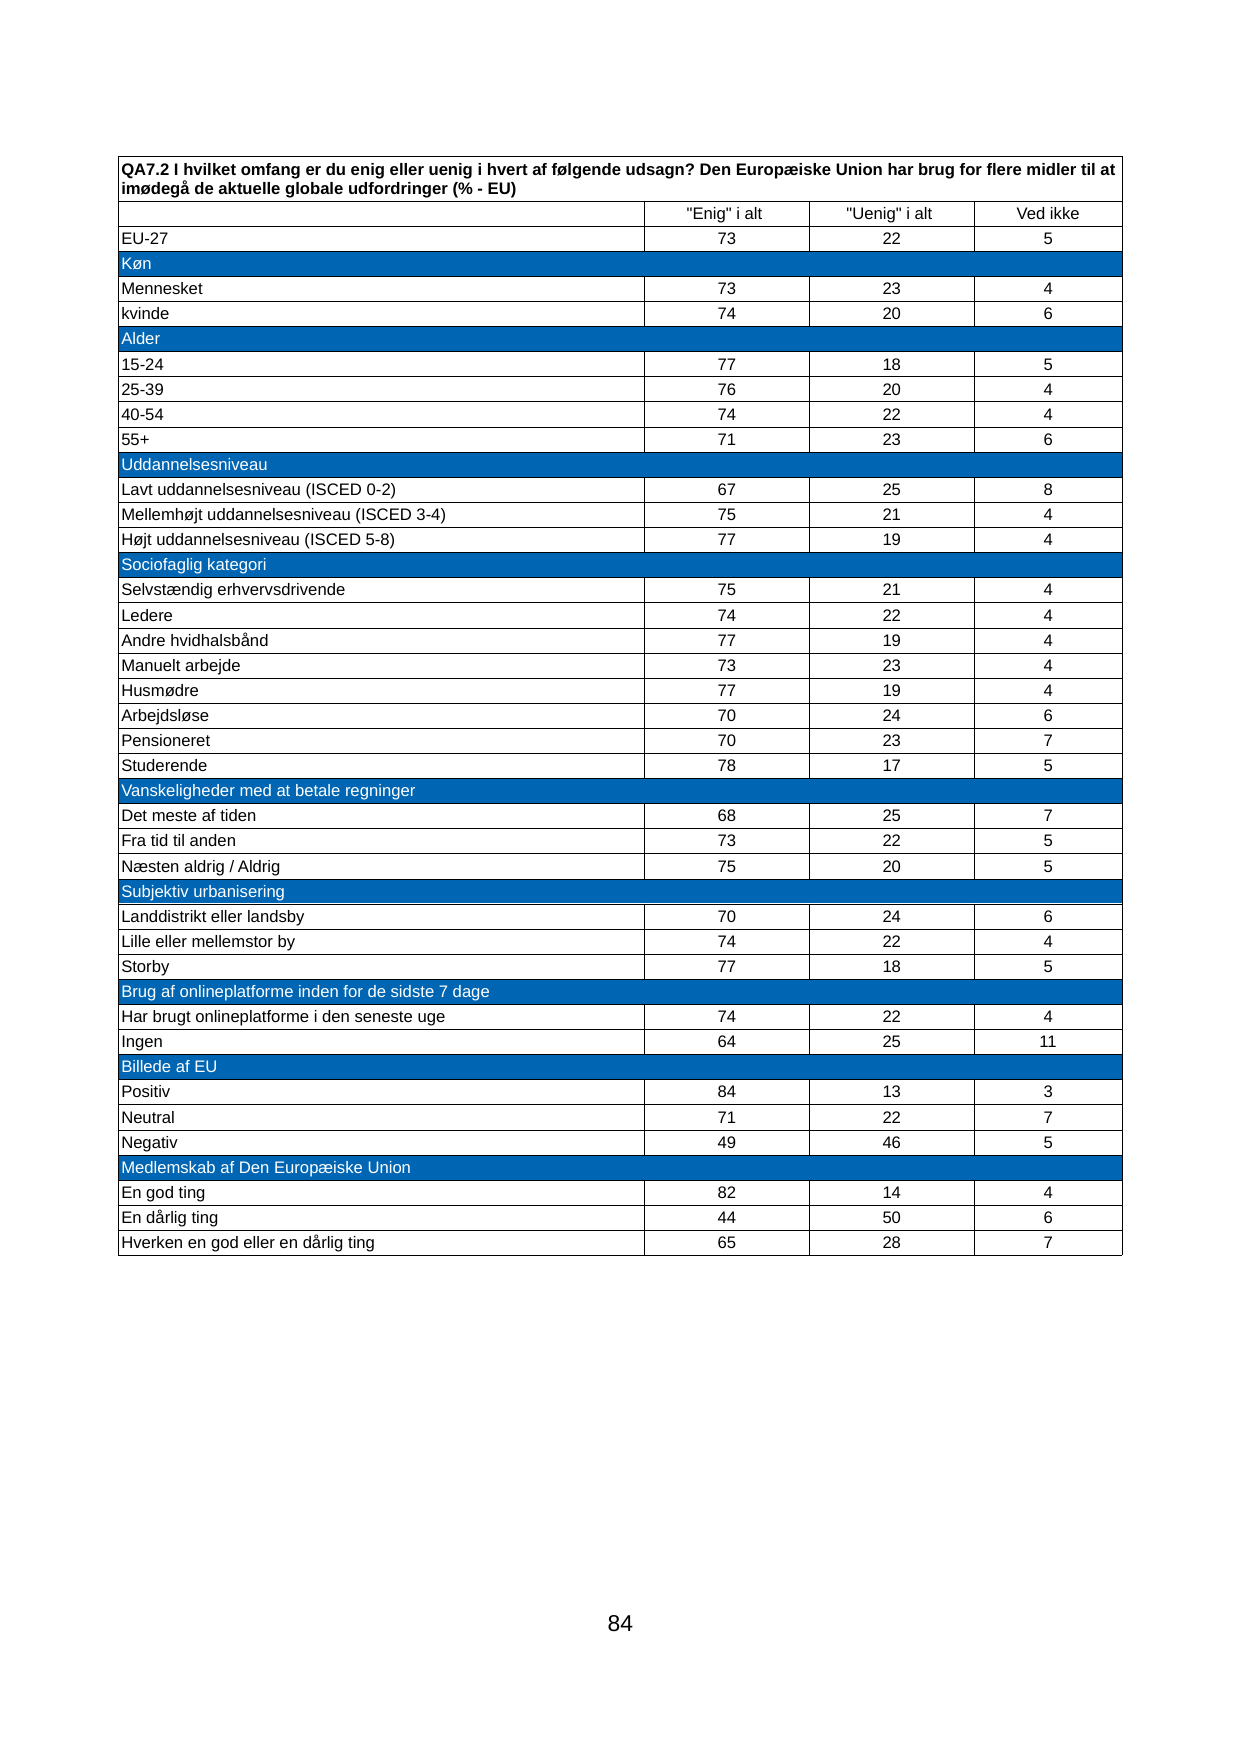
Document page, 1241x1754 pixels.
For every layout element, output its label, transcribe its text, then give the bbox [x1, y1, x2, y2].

table_cell 7 [975, 1105, 1122, 1129]
table_cell 4 [975, 578, 1122, 602]
table_cell Storby [119, 955, 644, 979]
table_cell 74 [645, 930, 809, 954]
table_cell Sociofaglig kategori [119, 553, 1122, 577]
table_cell Husmødre [119, 679, 644, 703]
table_cell 5 [975, 854, 1122, 878]
table_cell 23 [810, 277, 974, 301]
table_cell Selvstændig erhvervsdrivende [119, 578, 644, 602]
table_cell Medlemskab af Den Europæiske Union [119, 1156, 1122, 1180]
table_cell 74 [645, 603, 809, 627]
table_cell Subjektiv urbanisering [119, 880, 1122, 903]
table_cell 22 [810, 603, 974, 627]
table_cell EU-27 [119, 227, 644, 251]
table_cell Pensioneret [119, 729, 644, 753]
table_cell Negativ [119, 1131, 644, 1154]
table_cell 82 [645, 1181, 809, 1205]
table_cell Alder [119, 327, 1122, 351]
table_cell 3 [975, 1080, 1122, 1104]
table_cell 4 [975, 528, 1122, 552]
table_cell 14 [810, 1181, 974, 1205]
table_cell 77 [645, 629, 809, 652]
table_cell 18 [810, 955, 974, 979]
table_cell 4 [975, 930, 1122, 954]
table_cell 4 [975, 277, 1122, 301]
table_cell Højt uddannelsesniveau (ISCED 5-8) [119, 528, 644, 552]
table_cell 5 [975, 1131, 1122, 1154]
table_cell Arbejdsløse [119, 704, 644, 728]
table_cell 5 [975, 829, 1122, 853]
table_cell 6 [975, 905, 1122, 929]
table_cell Næsten aldrig / Aldrig [119, 854, 644, 878]
table_cell 21 [810, 578, 974, 602]
table_cell 77 [645, 955, 809, 979]
table_cell 4 [975, 1005, 1122, 1029]
table_cell Positiv [119, 1080, 644, 1104]
table_cell 22 [810, 402, 974, 427]
table_cell 44 [645, 1206, 809, 1230]
table_cell 4 [975, 679, 1122, 703]
table_cell 22 [810, 1105, 974, 1129]
table_cell Studerende [119, 754, 644, 778]
table_cell 71 [645, 1105, 809, 1129]
table_cell 21 [810, 503, 974, 527]
table_cell Det meste af tiden [119, 804, 644, 828]
table_cell 73 [645, 654, 809, 678]
table_cell Hverken en god eller en dårlig ting [119, 1231, 644, 1255]
table_header QA7.2 I hvilket omfang er du enig eller uenig i hvert af følgende udsagn? Den Europæiske Union har brug for flere midler til at imødegå de aktuelle globale udfordringer (% - EU) [119, 157, 1122, 201]
table_cell 25-39 [119, 377, 644, 401]
table_cell 13 [810, 1080, 974, 1104]
table_cell Ledere [119, 603, 644, 627]
table_cell 4 [975, 629, 1122, 652]
table_cell 22 [810, 930, 974, 954]
table_cell 6 [975, 704, 1122, 728]
table_cell 67 [645, 478, 809, 502]
table_cell 25 [810, 478, 974, 502]
table_cell Har brugt onlineplatforme i den seneste uge [119, 1005, 644, 1029]
table_cell 75 [645, 578, 809, 602]
table_cell Billede af EU [119, 1055, 1122, 1079]
table_cell 5 [975, 754, 1122, 778]
table_cell Vanskeligheder med at betale regninger [119, 779, 1122, 803]
table_cell 49 [645, 1131, 809, 1154]
table_cell 73 [645, 277, 809, 301]
table_cell 28 [810, 1231, 974, 1255]
table_cell 77 [645, 528, 809, 552]
table_cell 71 [645, 428, 809, 452]
table_cell 20 [810, 854, 974, 878]
table_cell 19 [810, 629, 974, 652]
table_cell Manuelt arbejde [119, 654, 644, 678]
table_cell 4 [975, 377, 1122, 401]
table_cell 6 [975, 302, 1122, 326]
table_cell 55+ [119, 428, 644, 452]
table_cell 70 [645, 905, 809, 929]
table_cell En dårlig ting [119, 1206, 644, 1230]
table_cell 74 [645, 302, 809, 326]
table_cell 5 [975, 955, 1122, 979]
table_cell 19 [810, 528, 974, 552]
table_cell 11 [975, 1030, 1122, 1054]
table_cell 22 [810, 829, 974, 853]
table_cell 40-54 [119, 402, 644, 427]
table_cell Uddannelsesniveau [119, 453, 1122, 477]
table_cell 25 [810, 1030, 974, 1054]
table_cell 22 [810, 1005, 974, 1029]
table_cell Ingen [119, 1030, 644, 1054]
table_cell 4 [975, 603, 1122, 627]
table_cell Ved ikke [975, 202, 1122, 226]
table_cell 15-24 [119, 352, 644, 376]
table_cell Fra tid til anden [119, 829, 644, 853]
table_cell 75 [645, 503, 809, 527]
table_cell 70 [645, 704, 809, 728]
table_cell kvinde [119, 302, 644, 326]
table_cell 73 [645, 829, 809, 853]
table_cell 7 [975, 1231, 1122, 1255]
table_cell 22 [810, 227, 974, 251]
table_cell 65 [645, 1231, 809, 1255]
table_cell 68 [645, 804, 809, 828]
table_cell 23 [810, 654, 974, 678]
table_cell En god ting [119, 1181, 644, 1205]
table_cell 74 [645, 1005, 809, 1029]
table_cell [119, 202, 644, 226]
table_cell 76 [645, 377, 809, 401]
table_cell 23 [810, 729, 974, 753]
table_cell 74 [645, 402, 809, 427]
table_cell 20 [810, 302, 974, 326]
table_cell 78 [645, 754, 809, 778]
table_cell Køn [119, 252, 1122, 276]
table_cell 5 [975, 227, 1122, 251]
table_cell 17 [810, 754, 974, 778]
table_cell 73 [645, 227, 809, 251]
table_cell 4 [975, 503, 1122, 527]
table_cell Lavt uddannelsesniveau (ISCED 0-2) [119, 478, 644, 502]
table_cell 6 [975, 428, 1122, 452]
table_cell 8 [975, 478, 1122, 502]
table_cell 84 [645, 1080, 809, 1104]
table_cell 70 [645, 729, 809, 753]
table_cell "Uenig" i alt [810, 202, 974, 226]
table_cell 75 [645, 854, 809, 878]
table_cell Brug af onlineplatforme inden for de sidste 7 dage [119, 980, 1122, 1004]
table_cell Lille eller mellemstor by [119, 930, 644, 954]
table_cell 20 [810, 377, 974, 401]
table_cell 7 [975, 804, 1122, 828]
table_cell 64 [645, 1030, 809, 1054]
table_cell 19 [810, 679, 974, 703]
table_cell 4 [975, 1181, 1122, 1205]
table_cell 46 [810, 1131, 974, 1154]
table_cell Mennesket [119, 277, 644, 301]
table_cell 4 [975, 654, 1122, 678]
table_cell 5 [975, 352, 1122, 376]
table_cell 25 [810, 804, 974, 828]
table_cell 23 [810, 428, 974, 452]
table_cell 4 [975, 402, 1122, 427]
table_cell 24 [810, 704, 974, 728]
table_cell 77 [645, 679, 809, 703]
table_cell 24 [810, 905, 974, 929]
table_cell Neutral [119, 1105, 644, 1129]
table_cell 7 [975, 729, 1122, 753]
table_cell 77 [645, 352, 809, 376]
table_cell Mellemhøjt uddannelsesniveau (ISCED 3-4) [119, 503, 644, 527]
table_cell Landdistrikt eller landsby [119, 905, 644, 929]
table_cell 18 [810, 352, 974, 376]
table_cell "Enig" i alt [645, 202, 809, 226]
table_cell 6 [975, 1206, 1122, 1230]
table_cell Andre hvidhalsbånd [119, 629, 644, 652]
table_cell 50 [810, 1206, 974, 1230]
